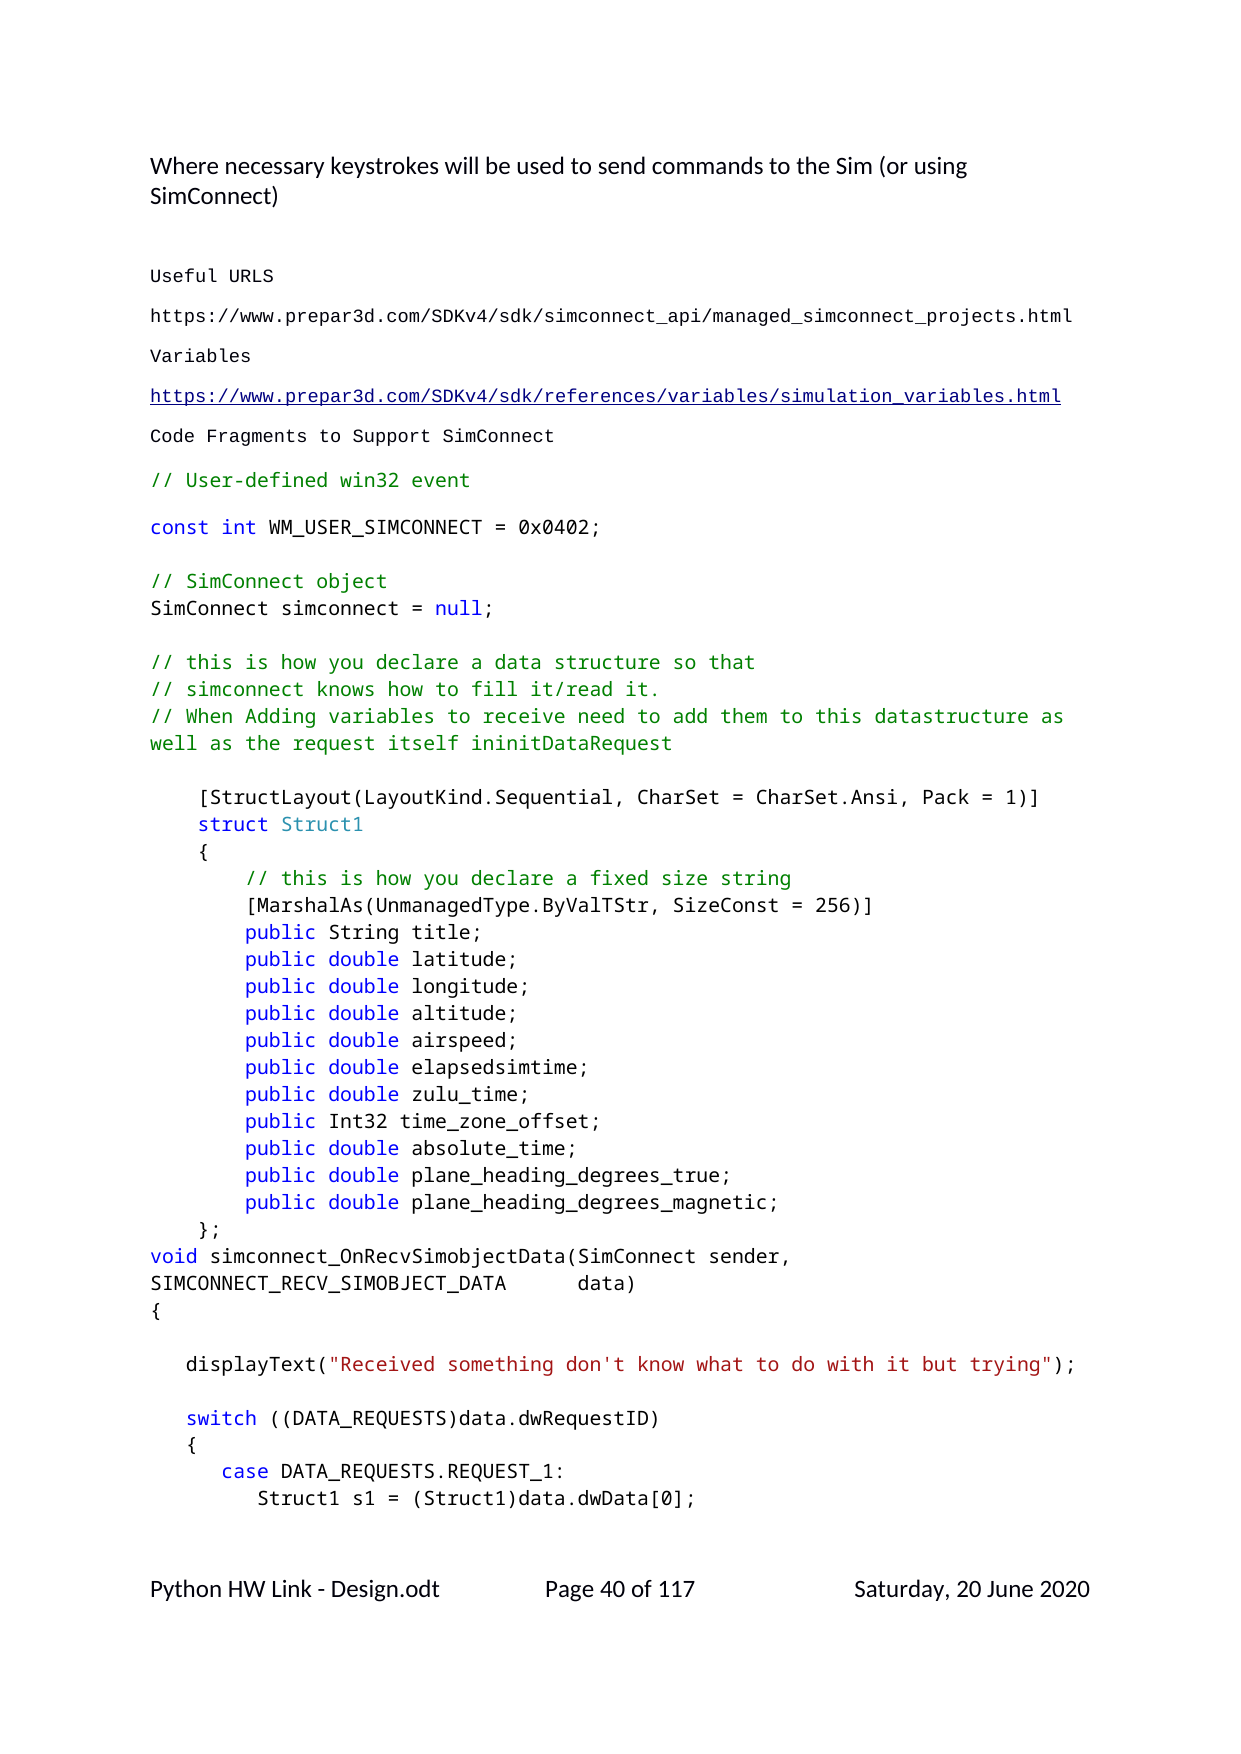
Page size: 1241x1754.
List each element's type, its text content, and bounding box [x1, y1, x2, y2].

text Useful URLS [150, 267, 1090, 288]
text // this is how you declare a fixed size string [150, 864, 1090, 891]
text public double zulu_time; [150, 1080, 1090, 1107]
text { [150, 1296, 1090, 1323]
text // this is how you declare a data structure so that [150, 648, 1090, 675]
text [StructLayout(LayoutKind.Sequential, CharSet = CharSet.Ansi, Pack = 1)] [150, 783, 1090, 810]
text switch ((DATA_REQUESTS)data.dwRequestID) [150, 1404, 1090, 1431]
text public double plane_heading_degrees_true; [150, 1161, 1090, 1188]
text const int WM_USER_SIMCONNECT = 0x0402; [150, 513, 1090, 540]
text [MarshalAs(UnmanagedType.ByValTStr, SizeConst = 256)] [150, 891, 1090, 918]
text https://www.prepar3d.com/SDKv4/sdk/simconnect_api/managed_simconnect_projects.html [150, 307, 1090, 328]
text // User-defined win32 event [150, 467, 1090, 493]
text public double longitude; [150, 972, 1090, 999]
text case DATA_REQUESTS.REQUEST_1: [150, 1458, 1090, 1485]
text public double airspeed; [150, 1026, 1090, 1053]
text // SimConnect object [150, 567, 1090, 594]
text }; [150, 1215, 1090, 1242]
text public double latitude; [150, 945, 1090, 972]
text void simconnect_OnRecvSimobjectData(SimConnect sender, SIMCONNECT_RECV_SIMOBJECT_DATA data) [150, 1242, 1090, 1296]
text SimConnect simconnect = null; [150, 594, 1090, 621]
text // simconnect knows how to fill it/read it. [150, 675, 1090, 702]
text public double absolute_time; [150, 1134, 1090, 1161]
text Variables [150, 347, 1090, 368]
text https://www.prepar3d.com/SDKv4/sdk/references/variables/simulation_variables.html [150, 387, 1090, 408]
text { [150, 837, 1090, 864]
text Code Fragments to Support SimConnect [150, 427, 1090, 448]
text displayText("Received something don't know what to do with it but trying"); [150, 1350, 1090, 1377]
text { [150, 1431, 1090, 1458]
text public Int32 time_zone_offset; [150, 1107, 1090, 1134]
text struct Struct1 [150, 810, 1090, 837]
text public double elapsedsimtime; [150, 1053, 1090, 1080]
text Struct1 s1 = (Struct1)data.dwData[0]; [150, 1485, 1090, 1512]
text public double plane_heading_degrees_magnetic; [150, 1188, 1090, 1215]
text Where necessary keystrokes will be used to send commands to the Sim (or using SimConnect) [150, 150, 1090, 211]
text // When Adding variables to receive need to add them to this datastructure as well as the request itself ininitDataRequest [150, 702, 1090, 756]
text public String title; [150, 918, 1090, 945]
text public double altitude; [150, 999, 1090, 1026]
